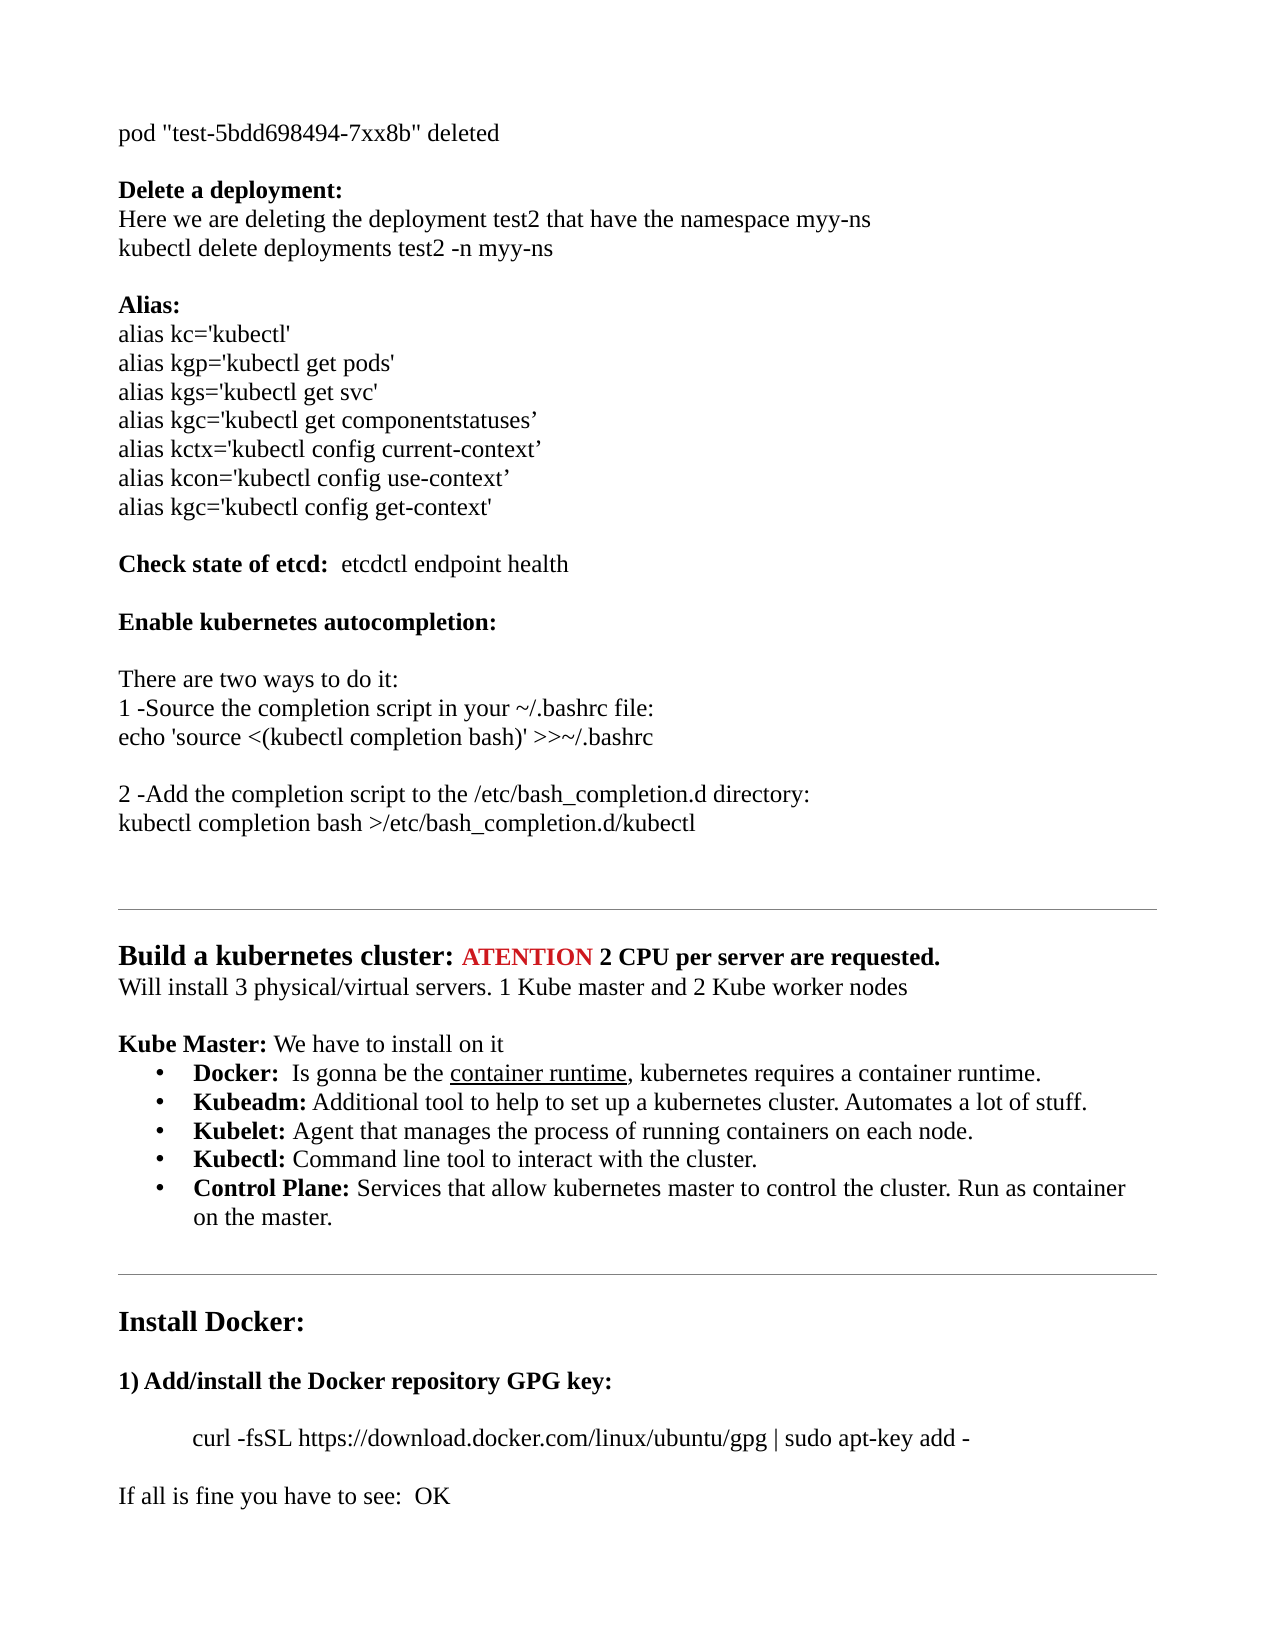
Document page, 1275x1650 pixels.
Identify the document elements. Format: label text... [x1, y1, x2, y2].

text kubectl completion bash >/etc/bash_completion.d/kubectl [118, 808, 1157, 837]
text kubectl delete deployments test2 -n myy-ns [118, 233, 1157, 262]
text echo 'source <(kubectl completion bash)' >>~/.bashrc [118, 722, 1157, 751]
text alias kctx='kubectl config current-context’ [118, 434, 1157, 463]
text pod "test-5bdd698494-7xx8b" deleted [118, 118, 1157, 147]
text Check state of etcd: etcdctl endpoint health [118, 549, 1157, 578]
text Alias: [118, 291, 1157, 319]
text alias kgc='kubectl get componentstatuses’ [118, 406, 1157, 434]
text Kube Master: We have to install on it [118, 1029, 1157, 1058]
text 1) Add/install the Docker repository GPG key: [118, 1366, 1157, 1395]
text alias kgs='kubectl get svc' [118, 377, 1157, 406]
text Enable kubernetes autocompletion: [118, 607, 1157, 636]
list Kubelet: Agent that manages the process of running containers on each node. [156, 1116, 1157, 1144]
text There are two ways to do it: [118, 664, 1157, 693]
text 1 -Source the completion script in your ~/.bashrc file: [118, 693, 1157, 722]
text Delete a deployment: [118, 176, 1157, 204]
list Kubeadm: Additional tool to help to set up a kubernetes cluster. Automates a lot of stuff. [156, 1087, 1157, 1116]
text Will install 3 physical/virtual servers. 1 Kube master and 2 Kube worker nodes [118, 972, 1157, 1001]
text alias kgp='kubectl get pods' [118, 348, 1157, 377]
text alias kc='kubectl' [118, 319, 1157, 348]
text alias kcon='kubectl config use-context’ [118, 463, 1157, 492]
text alias kgc='kubectl config get-context' [118, 492, 1157, 521]
list Kubectl: Command line tool to interact with the cluster. [156, 1144, 1157, 1173]
text curl -fsSL https://download.docker.com/linux/ubuntu/gpg | sudo apt-key add - [118, 1423, 1157, 1452]
text Install Docker: [118, 1304, 1157, 1337]
text 2 -Add the completion script to the /etc/bash_completion.d directory: [118, 779, 1157, 808]
list Control Plane: Services that allow kubernetes master to control the cluster. Run as container on the master. [156, 1173, 1157, 1231]
text If all is fine you have to see: OK [118, 1481, 1157, 1510]
text Here we are deleting the deployment test2 that have the namespace myy-ns [118, 204, 1157, 233]
list Docker: Is gonna be the container runtime, kubernetes requires a container runtime. [156, 1058, 1157, 1087]
text Build a kubernetes cluster: ATENTION 2 CPU per server are requested. [118, 938, 1157, 972]
